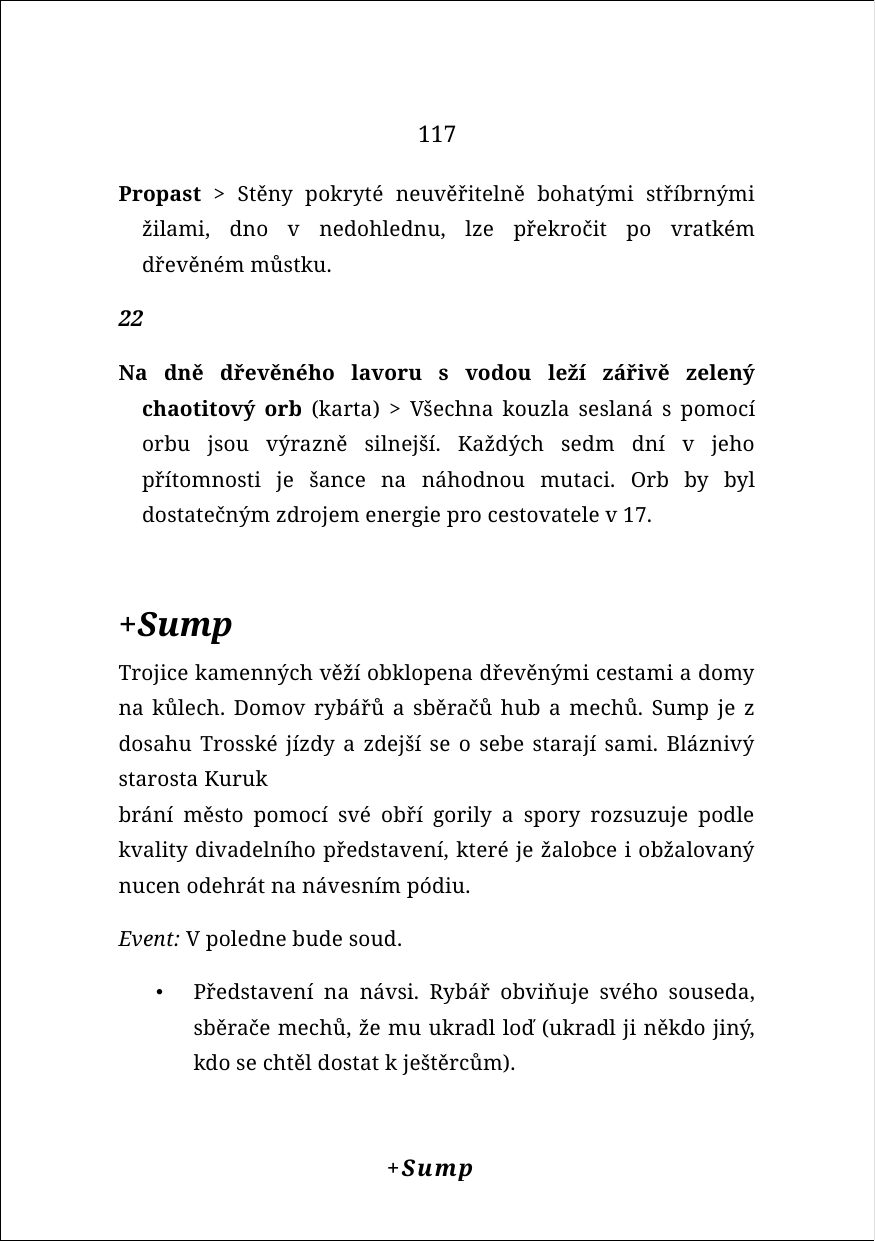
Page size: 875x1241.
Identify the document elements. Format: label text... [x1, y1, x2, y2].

text 22 [118, 303, 756, 333]
text Trojice kamenných věží obklopena dřevěnými cestami a domy na kůlech. Domov rybářů a sběračů hub a mechů. Sump je z dosahu Trosské jízdy a zdejší se o sebe starají sami. Bláznivý starosta Kuruk brání město pomocí své obří gorily a spory rozsuzuje podle kvality divadelního představení, které je žalobce i obžalovaný nucen odehrát na návesním pódiu. [118, 658, 756, 899]
text Na dně dřevěného lavoru s vodou leží zářivě zelený chaotitový orb (karta) > Všechna kouzla seslaná s pomocí orbu jsou výrazně silnejší. Každých sedm dní v jeho přítomnosti je šance na náhodnou mutaci. Orb by byl dostatečným zdrojem energie pro cestovatele v 17. [118, 358, 756, 529]
list Představení na návsi. Rybář obviňuje svého souseda, sběrače mechů, že mu ukradl loď (ukradl ji někdo jiný, kdo se chtěl dostat k ještěrcům). [156, 977, 756, 1077]
text Propast > Stěny pokryté neuvěřitelně bohatými stříbrnými žilami, dno v nedohlednu, lze překročit po vratkém dřevěném můstku. [118, 179, 756, 278]
subtitle +Sump [118, 601, 756, 646]
text Event: V poledne bude soud. [118, 924, 756, 953]
